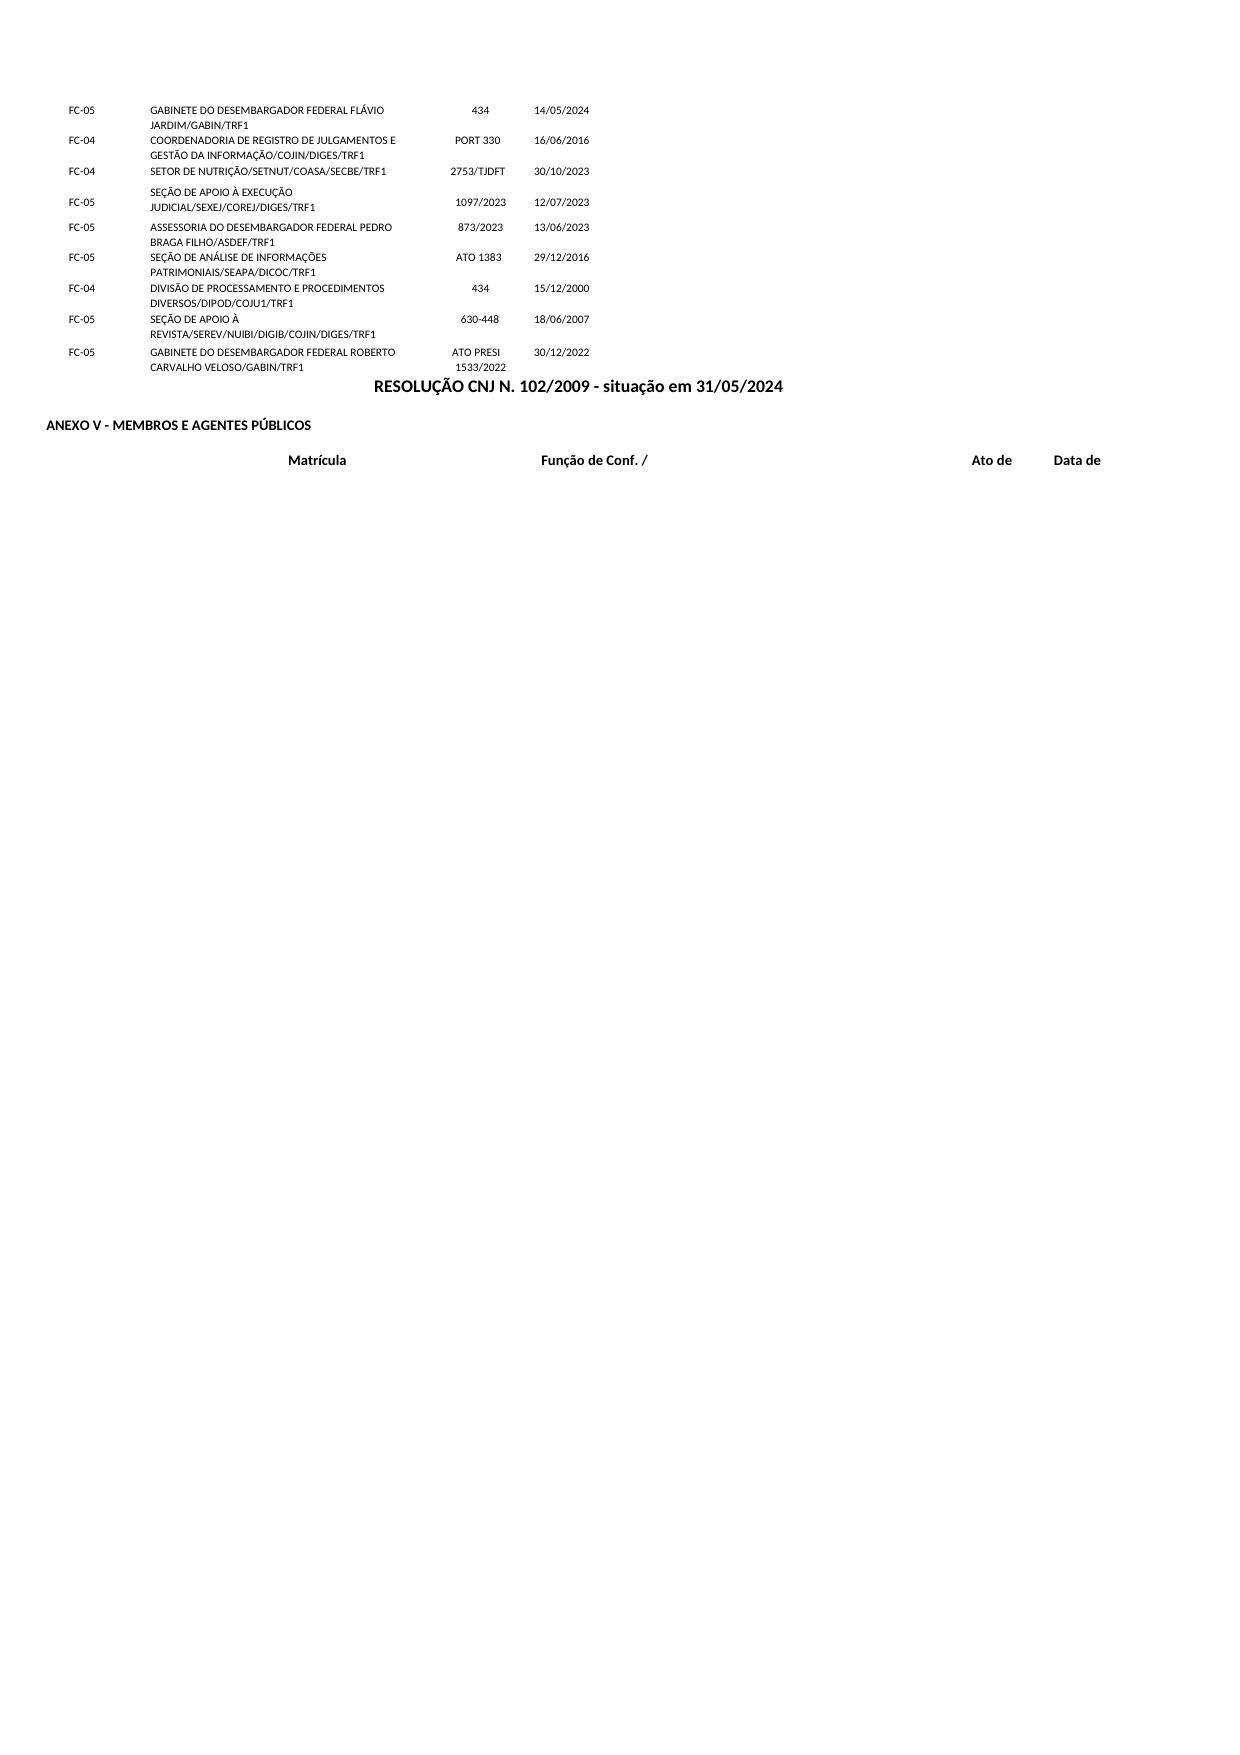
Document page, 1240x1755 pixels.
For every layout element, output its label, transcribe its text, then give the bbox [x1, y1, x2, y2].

table_cell 30/10/2023 [534, 164, 600, 186]
table_cell PORT 330 [447, 134, 534, 164]
table_cell FC-05 [46, 103, 150, 134]
table_cell DIVISÃO DE PROCESSAMENTO E PROCEDIMENTOS DIVERSOS/DIPOD/COJU1/TRF1 [150, 281, 447, 312]
table_cell 16/06/2016 [534, 134, 600, 164]
table_cell 434 [447, 281, 534, 312]
table_cell 1097/2023 [447, 186, 534, 220]
table_cell FC-05 [46, 220, 150, 251]
table_cell SETOR DE NUTRIÇÃO/SETNUT/COASA/SECBE/TRF1 [150, 164, 447, 186]
table_cell GABINETE DO DESEMBARGADOR FEDERAL ROBERTO CARVALHO VELOSO/GABIN/TRF1 [150, 345, 447, 376]
text RESOLUÇÃO CNJ N. 102/2009 - situação em 31/05/2024 [66, 376, 1091, 397]
table_cell SEÇÃO DE APOIO À REVISTA/SEREV/NUIBI/DIGIB/COJIN/DIGES/TRF1 [150, 312, 447, 345]
table_cell ATO 1383 [447, 251, 534, 281]
table_cell 13/06/2023 [534, 220, 600, 251]
table_cell 29/12/2016 [534, 251, 600, 281]
table_cell 630-448 [447, 312, 534, 345]
table_cell 12/07/2023 [534, 186, 600, 220]
table_cell COORDENADORIA DE REGISTRO DE JULGAMENTOS E GESTÃO DA INFORMAÇÃO/COJIN/DIGES/TRF1 [150, 134, 447, 164]
text Matrícula Função de Conf. / Ato de Data de [46, 443, 1101, 471]
table_cell 18/06/2007 [534, 312, 600, 345]
table_cell 2753/TJDFT [447, 164, 534, 186]
table_cell ATO PRESI 1533/2022 [447, 345, 534, 376]
table_cell 434 [447, 103, 534, 134]
table_cell GABINETE DO DESEMBARGADOR FEDERAL FLÁVIO JARDIM/GABIN/TRF1 [150, 103, 447, 134]
table_cell 14/05/2024 [534, 103, 600, 134]
table_cell 873/2023 [447, 220, 534, 251]
table_cell SEÇÃO DE ANÁLISE DE INFORMAÇÕES PATRIMONIAIS/SEAPA/DICOC/TRF1 [150, 251, 447, 281]
table_cell FC-05 [46, 345, 150, 376]
table_cell FC-04 [46, 281, 150, 312]
table_cell FC-04 [46, 134, 150, 164]
subtitle ANEXO V - MEMBROS E AGENTES PÚBLICOS [46, 416, 1101, 434]
table_cell FC-05 [46, 186, 150, 220]
table_cell FC-05 [46, 312, 150, 345]
table_cell FC-04 [46, 164, 150, 186]
table_cell 30/12/2022 [534, 345, 600, 376]
table_cell FC-05 [46, 251, 150, 281]
table_cell ASSESSORIA DO DESEMBARGADOR FEDERAL PEDRO BRAGA FILHO/ASDEF/TRF1 [150, 220, 447, 251]
table_cell SEÇÃO DE APOIO À EXECUÇÃO JUDICIAL/SEXEJ/COREJ/DIGES/TRF1 [150, 186, 447, 220]
table_cell 15/12/2000 [534, 281, 600, 312]
